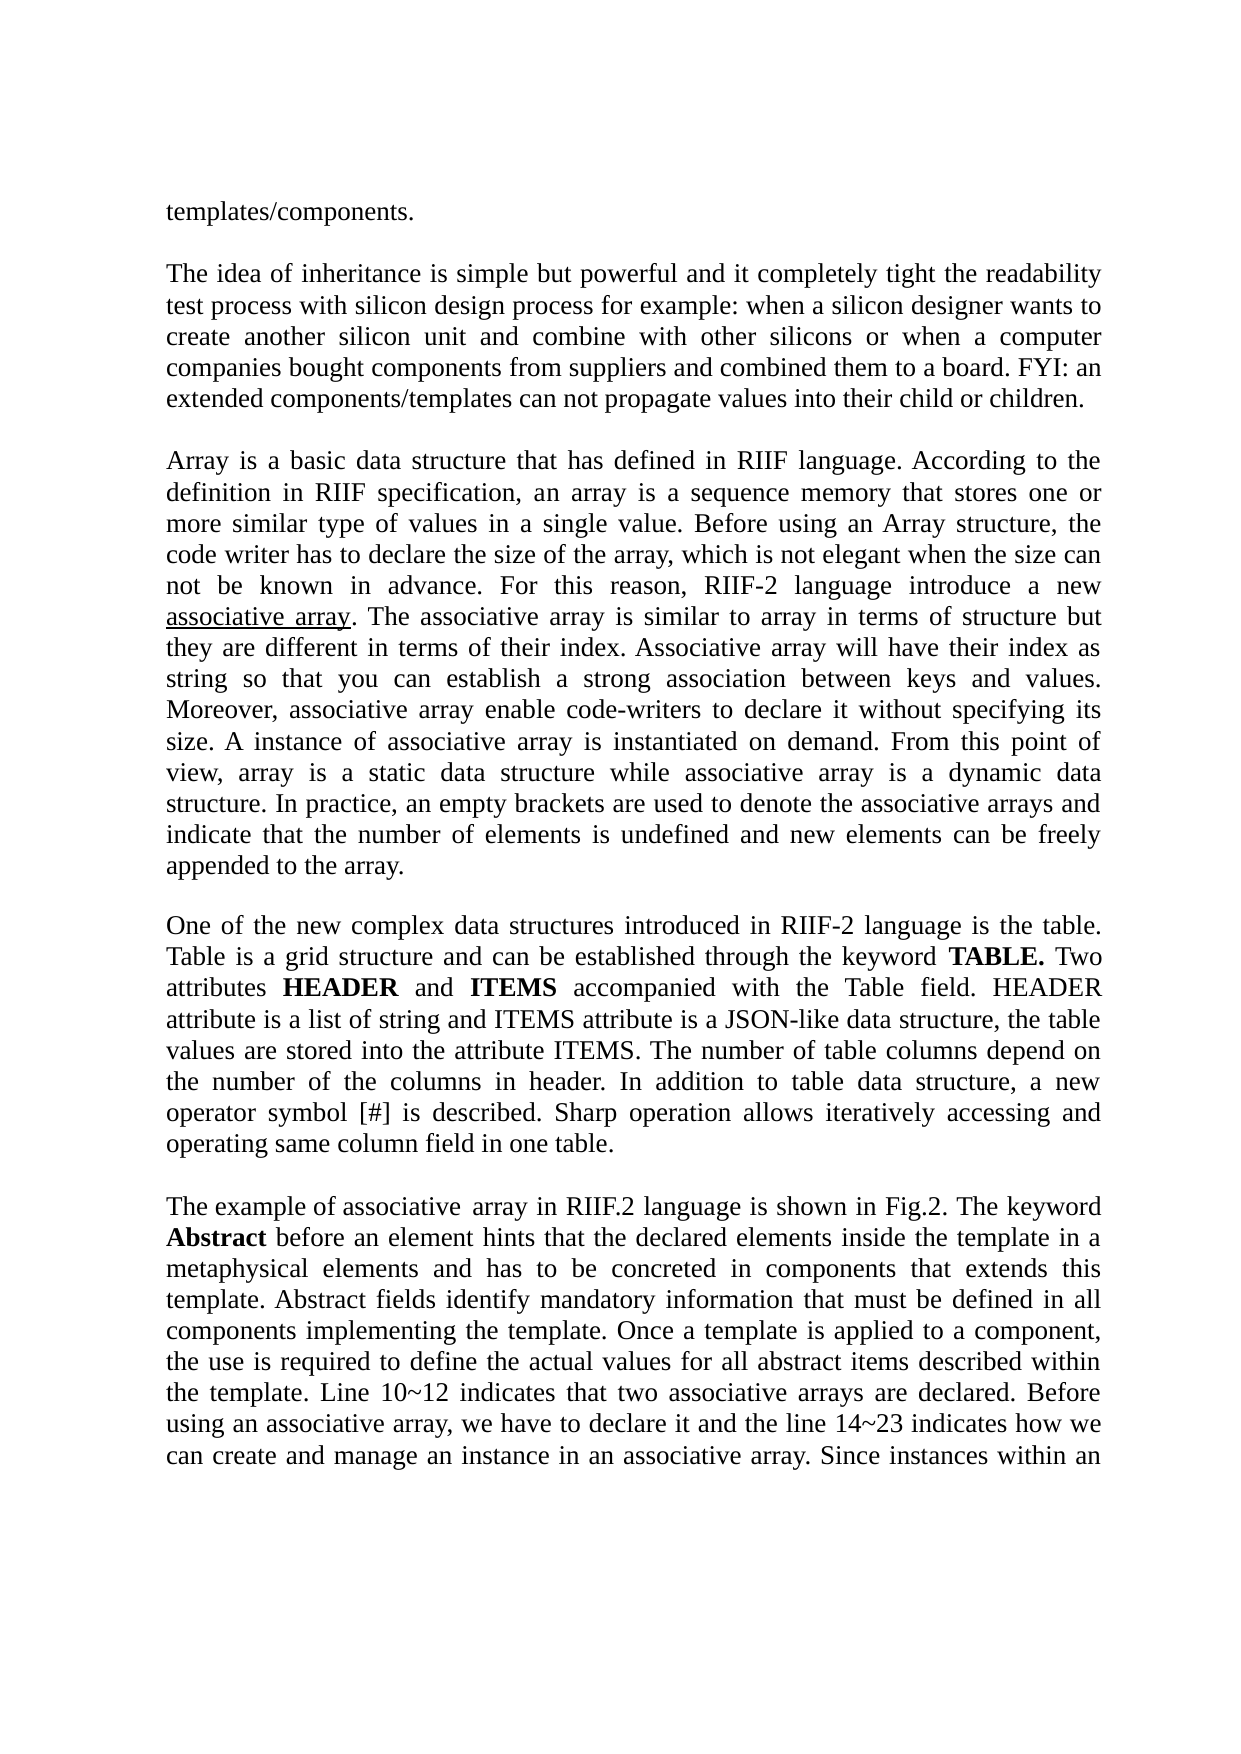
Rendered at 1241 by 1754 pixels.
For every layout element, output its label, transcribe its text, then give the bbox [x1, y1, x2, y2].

text Array is a basic data structure that has defined in RIIF language. According to the definition in RIIF specification, an array is a sequence memory that stores one or more similar type of values in a single value. Before using an Array structure, the code writer has to declare the size of the array, which is not elegant when the size can not be known in advance. For this reason, RIIF-2 language introduce a new associative array. The associative array is similar to array in terms of structure but they are different in terms of their index. Associative array will have their index as string so that you can establish a strong association between keys and values. Moreover, associative array enable code-writers to declare it without specifying its size. A instance of associative array is instantiated on demand. From this point of view, array is a static data structure while associative array is a dynamic data structure. In practice, an empty brackets are used to denote the associative arrays and indicate that the number of elements is undefined and new elements can be freely appended to the array. [166, 444, 1103, 881]
text One of the new complex data structures introduced in RIIF-2 language is the table. Table is a grid structure and can be established through the keyword TABLE. Two attributes HEADER and ITEMS accompanied with the Table field. HEADER attribute is a list of string and ITEMS attribute is a JSON-like data structure, the table values are stored into the attribute ITEMS. The number of table columns depend on the number of the columns in header. In addition to table data structure, a new operator symbol [#] is described. Sharp operation allows iteratively accessing and operating same column field in one table. [166, 909, 1103, 1158]
text The example of associative array in RIIF.2 language is shown in Fig.2. The keyword Abstract before an element hints that the declared elements inside the template in a metaphysical elements and has to be concreted in components that extends this template. Abstract fields identify mandatory information that must be defined in all components implementing the template. Once a template is applied to a component, the use is required to define the actual values for all abstract items described within the template. Line 10~12 indicates that two associative arrays are declared. Before using an associative array, we have to declare it and the line 14~23 indicates how we can create and manage an instance in an associative array. Since instances within an [166, 1189, 1103, 1470]
text templates/components. [166, 195, 1103, 226]
text The idea of inheritance is simple but powerful and it completely tight the readability test process with silicon design process for example: when a silicon designer wants to create another silicon unit and combine with other silicons or when a computer companies bought components from suppliers and combined them to a board. FYI: an extended components/templates can not propagate values into their child or children. [166, 258, 1103, 413]
